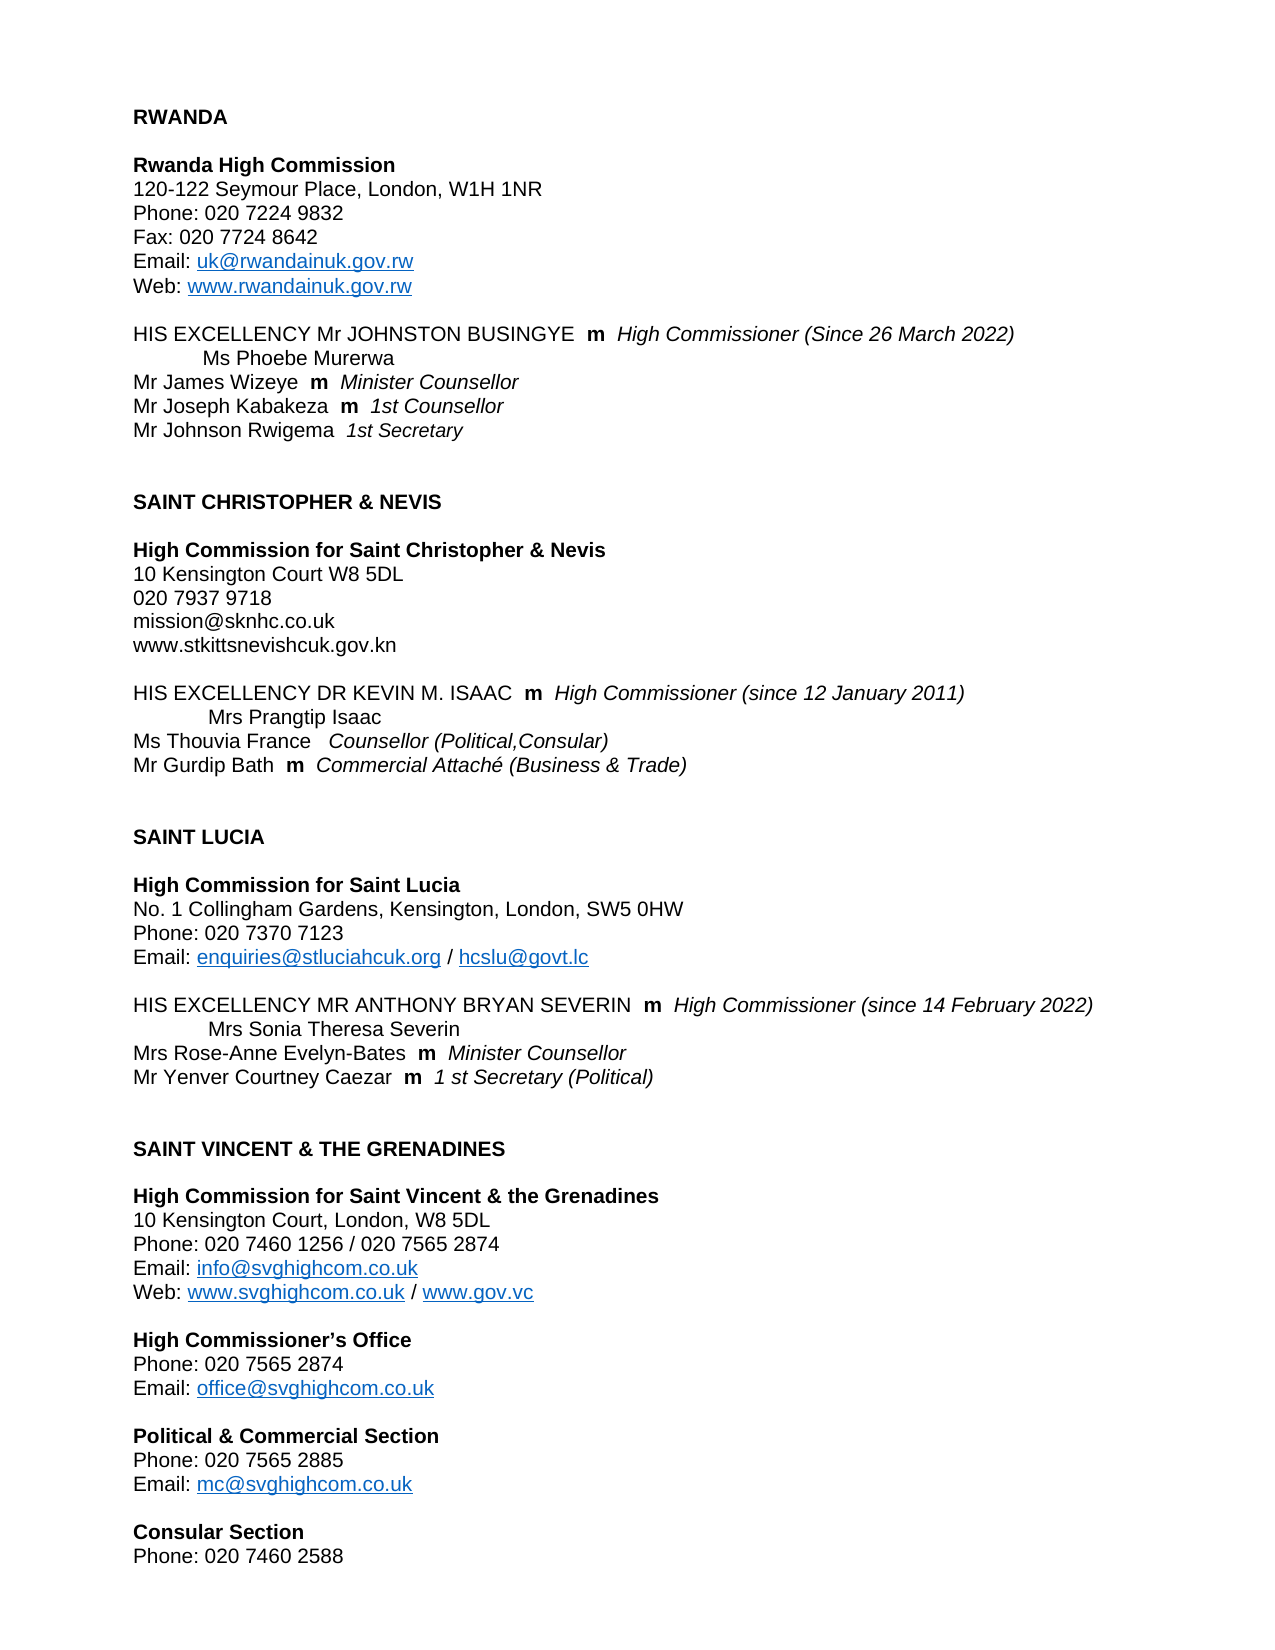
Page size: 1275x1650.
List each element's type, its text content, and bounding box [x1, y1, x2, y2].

text Web: www.svghighcom.co.uk / www.gov.vc [133, 1280, 1181, 1304]
subtitle SAINT LUCIA [133, 825, 1181, 849]
subtitle RWANDA [133, 105, 1181, 129]
text 10 Kensington Court W8 5DL [133, 561, 1181, 585]
text HIS EXCELLENCY DR KEVIN M. ISAAC m High Commissioner (since 12 January 2011) [133, 681, 1181, 705]
text Mrs Sonia Theresa Severin [133, 1017, 1181, 1041]
text HIS EXCELLENCY Mr JOHNSTON BUSINGYE m High Commissioner (Since 26 March 2022) [133, 322, 1181, 346]
text Fax: 020 7724 8642 [133, 225, 1181, 249]
text SAINT CHRISTOPHER & NEVIS [133, 489, 1181, 513]
text Mr Yenver Courtney Caezar m 1 st Secretary (Political) [133, 1064, 1181, 1088]
text Phone: 020 7565 2874 [133, 1352, 1181, 1376]
text High Commission for Saint Christopher & Nevis [133, 537, 1181, 561]
text SAINT VINCENT & THE GRENADINES [133, 1136, 1181, 1160]
text No. 1 Collingham Gardens, Kensington, London, SW5 0HW [133, 897, 1181, 921]
text Consular Section [133, 1520, 1181, 1544]
text Mrs Rose-Anne Evelyn-Bates m Minister Counsellor [133, 1041, 1181, 1064]
text Political & Commercial Section [133, 1424, 1181, 1448]
text 120-122 Seymour Place, London, W1H 1NR [133, 177, 1181, 201]
text 10 Kensington Court, London, W8 5DL [133, 1208, 1181, 1232]
text High Commissioner’s Office [133, 1328, 1181, 1352]
text Web: www.rwandainuk.gov.rw [133, 274, 1181, 298]
text Email: info@svghighcom.co.uk [133, 1256, 1181, 1280]
text Mr Johnson Rwigema 1st Secretary [133, 418, 1181, 442]
text Phone: 020 7370 7123 [133, 921, 1181, 945]
text mission@sknhc.co.uk [133, 609, 1181, 633]
text Phone: 020 7565 2885 [133, 1448, 1181, 1472]
text Email: office@svghighcom.co.uk [133, 1376, 1181, 1400]
text Email: enquiries@stluciahcuk.org / hcslu@govt.lc [133, 945, 1181, 969]
text 020 7937 9718 [133, 585, 1181, 609]
text Ms Thouvia France Counsellor (Political,Consular) [133, 729, 1181, 753]
text Phone: 020 7460 1256 / 020 7565 2874 [133, 1232, 1181, 1256]
text Phone: 020 7224 9832 [133, 201, 1181, 225]
text Email: uk@rwandainuk.gov.rw [133, 249, 1181, 273]
text Ms Phoebe Murerwa [133, 346, 1181, 370]
text High Commission for Saint Lucia [133, 873, 1181, 897]
text Rwanda High Commission [133, 153, 1181, 177]
text Mrs Prangtip Isaac [133, 705, 1181, 729]
text Mr James Wizeye m Minister Counsellor [133, 370, 1181, 394]
text HIS EXCELLENCY MR ANTHONY BRYAN SEVERIN m High Commissioner (since 14 February 2022) [133, 993, 1181, 1017]
text Phone: 020 7460 2588 [133, 1544, 1181, 1568]
text Mr Joseph Kabakeza m 1st Counsellor [133, 394, 1181, 418]
text www.stkittsnevishcuk.gov.kn [133, 633, 1181, 657]
text Email: mc@svghighcom.co.uk [133, 1472, 1181, 1496]
text High Commission for Saint Vincent & the Grenadines [133, 1184, 1181, 1208]
text Mr Gurdip Bath m Commercial Attaché (Business & Trade) [133, 753, 1181, 777]
